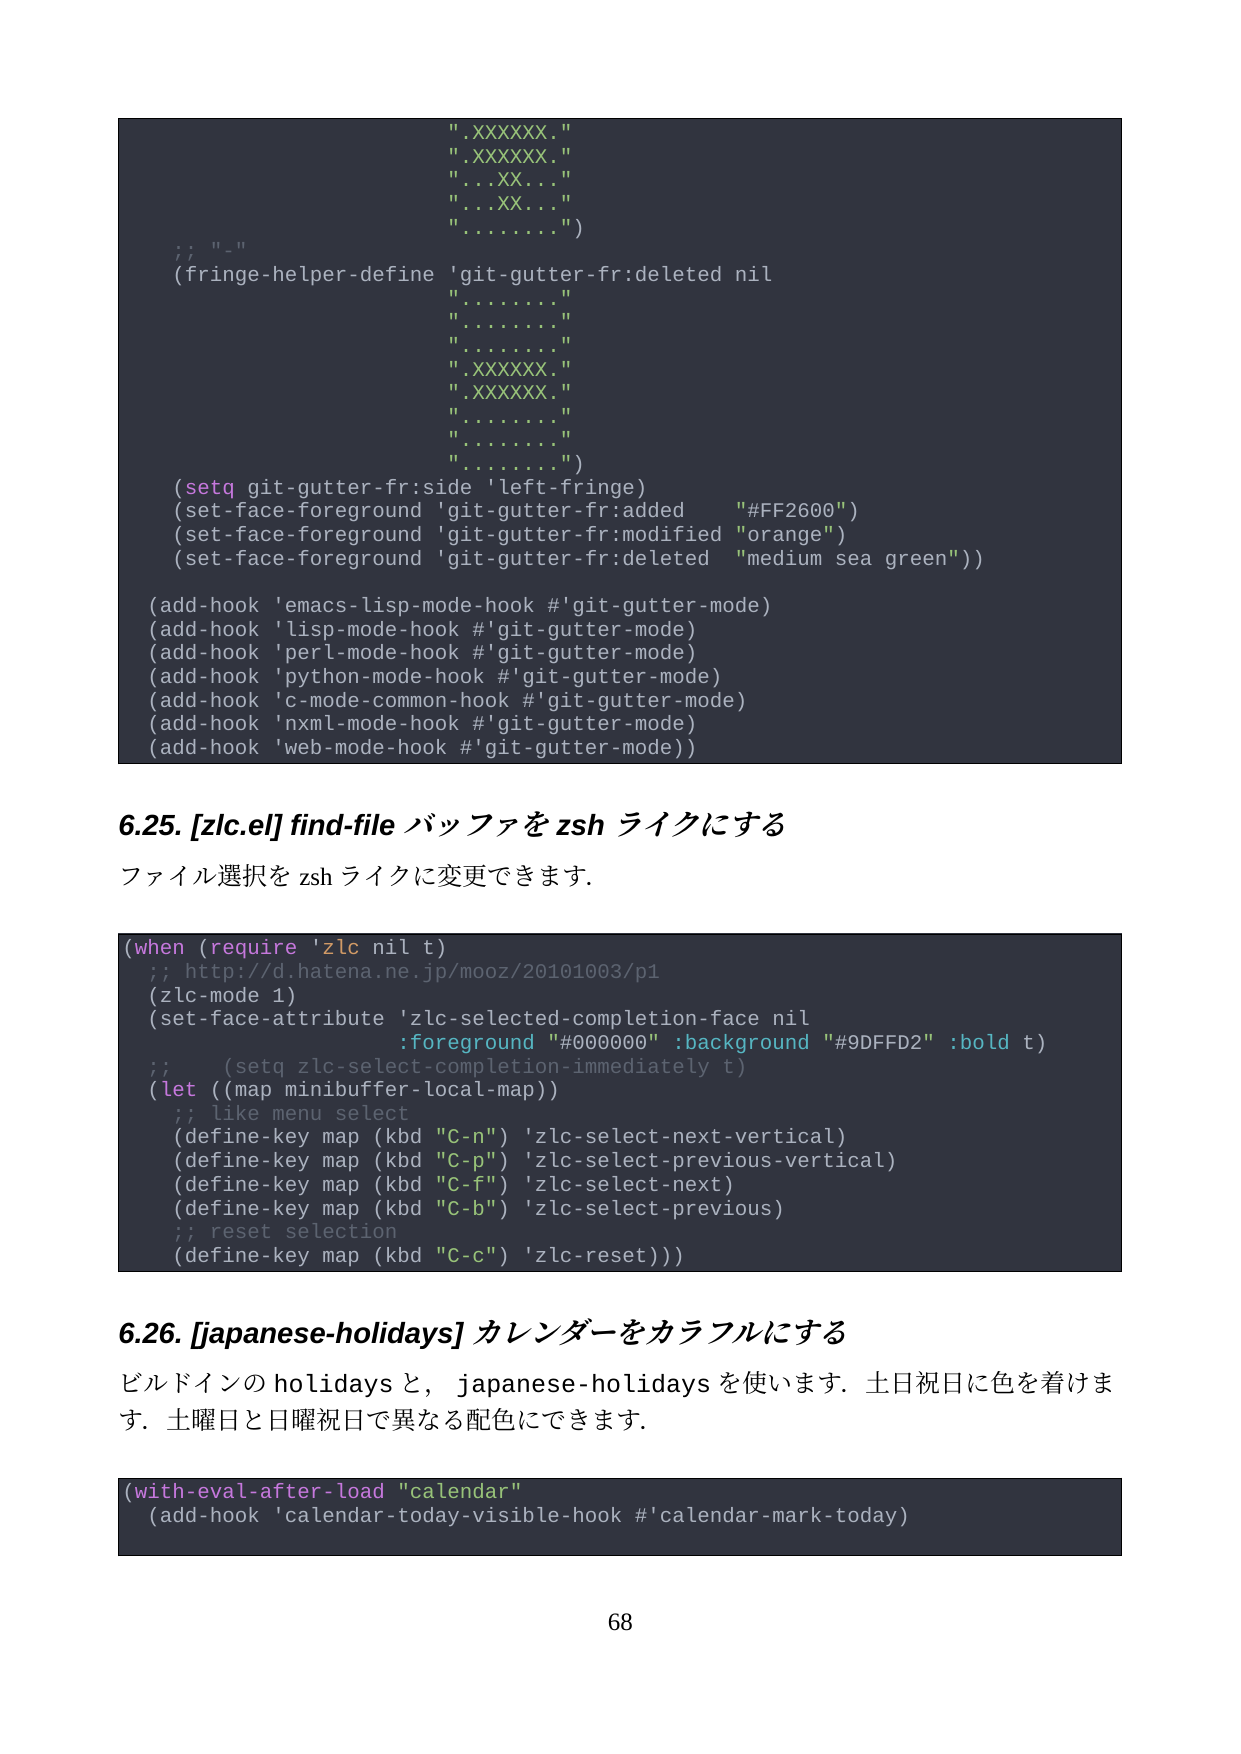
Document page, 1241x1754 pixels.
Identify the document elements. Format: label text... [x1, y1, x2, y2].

text (set-face-foreground 'git-gutter-fr:modified "orange") [119, 520, 1121, 544]
text "........") [119, 213, 1121, 236]
text "...XX..." [119, 189, 1121, 213]
text (define-key map (kbd "C-n") 'zlc-select-next-vertical) [119, 1123, 1121, 1146]
text (add-hook 'nxml-mode-hook #'git-gutter-mode) [119, 709, 1121, 733]
text (define-key map (kbd "C-p") 'zlc-select-previous-vertical) [119, 1146, 1121, 1170]
text (set-face-foreground 'git-gutter-fr:deleted "medium sea green")) [119, 544, 1121, 567]
subtitle [zlc.el] find-file バッファを zsh ライクにする [118, 802, 1122, 844]
text ;; http://d.hatena.ne.jp/mooz/20101003/p1 [119, 957, 1121, 981]
text ;; (setq zlc-select-completion-immediately t) [119, 1052, 1121, 1075]
text "........" [119, 426, 1121, 449]
text (add-hook 'c-mode-common-hook #'git-gutter-mode) [119, 686, 1121, 709]
text (add-hook 'emacs-lisp-mode-hook #'git-gutter-mode) [119, 591, 1121, 615]
text (when (require 'zlc nil t) [119, 935, 1121, 957]
text "........" [119, 307, 1121, 331]
text (zlc-mode 1) [119, 981, 1121, 1004]
text "........" [119, 402, 1121, 426]
text (with-eval-after-load "calendar" [119, 1479, 1121, 1501]
text (set-face-foreground 'git-gutter-fr:added "#FF2600") [119, 496, 1121, 520]
text (fringe-helper-define 'git-gutter-fr:deleted nil [119, 260, 1121, 284]
text "........" [119, 284, 1121, 307]
text "........" [119, 331, 1121, 354]
text (define-key map (kbd "C-b") 'zlc-select-previous) [119, 1193, 1121, 1217]
subtitle [japanese-holidays] カレンダーをカラフルにする [118, 1310, 1122, 1352]
text (add-hook 'python-mode-hook #'git-gutter-mode) [119, 662, 1121, 686]
text ".XXXXXX." [119, 119, 1121, 142]
text :foreground "#000000" :background "#9DFFD2" :bold t) [119, 1028, 1121, 1052]
text (define-key map (kbd "C-c") 'zlc-reset))) [119, 1241, 1121, 1271]
text (setq git-gutter-fr:side 'left-fringe) [119, 473, 1121, 496]
text "........") [119, 449, 1121, 473]
text (let ((map minibuffer-local-map)) [119, 1075, 1121, 1099]
text ビルドインの holidays と， japanese-holidays を使います．土日祝日に色を着けます．土曜日と日曜祝日で異なる配色にできます． [118, 1364, 1122, 1465]
text (set-face-attribute 'zlc-selected-completion-face nil [119, 1004, 1121, 1028]
text (add-hook 'perl-mode-hook #'git-gutter-mode) [119, 638, 1121, 662]
text ファイル選択を zsh ライクに変更できます． [118, 856, 1122, 921]
text ;; like menu select [119, 1099, 1121, 1123]
text ".XXXXXX." [119, 378, 1121, 402]
text (add-hook 'lisp-mode-hook #'git-gutter-mode) [119, 615, 1121, 638]
text ".XXXXXX." [119, 142, 1121, 165]
text ;; "-" [119, 236, 1121, 260]
text (define-key map (kbd "C-f") 'zlc-select-next) [119, 1170, 1121, 1193]
text ".XXXXXX." [119, 354, 1121, 378]
text "...XX..." [119, 165, 1121, 189]
text (add-hook 'calendar-today-visible-hook #'calendar-mark-today) [119, 1501, 1121, 1525]
text (add-hook 'web-mode-hook #'git-gutter-mode)) [119, 733, 1121, 763]
text ;; reset selection [119, 1217, 1121, 1241]
